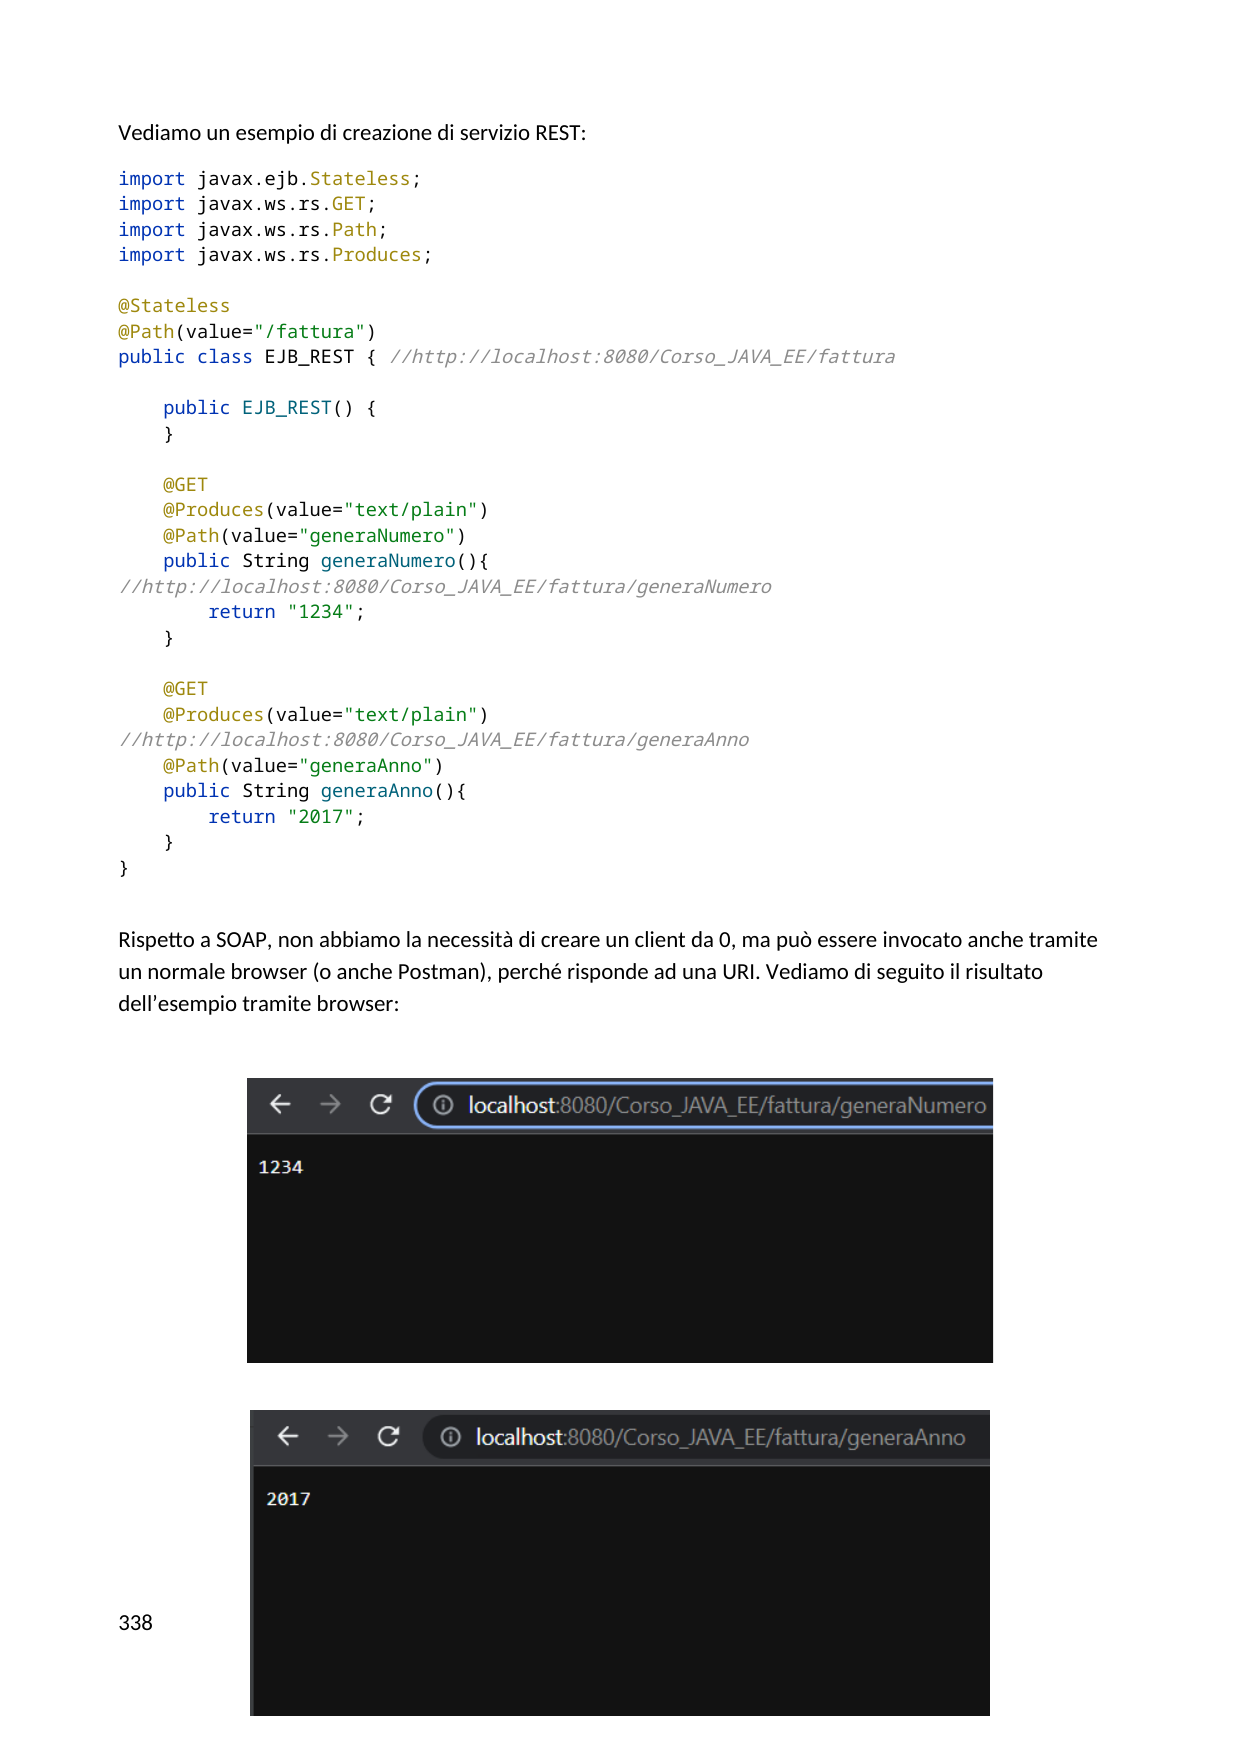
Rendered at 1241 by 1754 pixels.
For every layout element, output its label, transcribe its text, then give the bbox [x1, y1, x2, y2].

text Vediamo un esempio di creazione di servizio REST: [118, 118, 1122, 146]
text Rispetto a SOAP, non abbiamo la necessità di creare un client da 0, ma può essere invocato anche tramite un normale browser (o anche Postman), perché risponde ad una URI. Vediamo di seguito il risultato dell’esempio tramite browser: [118, 925, 1122, 1017]
text import javax.ejb.Stateless; import javax.ws.rs.GET; import javax.ws.rs.Path; import javax.ws.rs.Produces; @Stateless @Path(value="/fattura") public class EJB_REST { //http://localhost:8080/Corso_JAVA_EE/fattura public EJB_REST() { } @GET @Produces(value="text/plain") @Path(value="generaNumero") public String generaNumero(){ //http://localhost:8080/Corso_JAVA_EE/fattura/generaNumero return "1234"; } @GET @Produces(value="text/plain") //http://localhost:8080/Corso_JAVA_EE/fattura/generaAnno @Path(value="generaAnno") public String generaAnno(){ return "2017"; } } [118, 165, 1122, 879]
picture [250, 1410, 990, 1716]
picture [247, 1078, 994, 1363]
